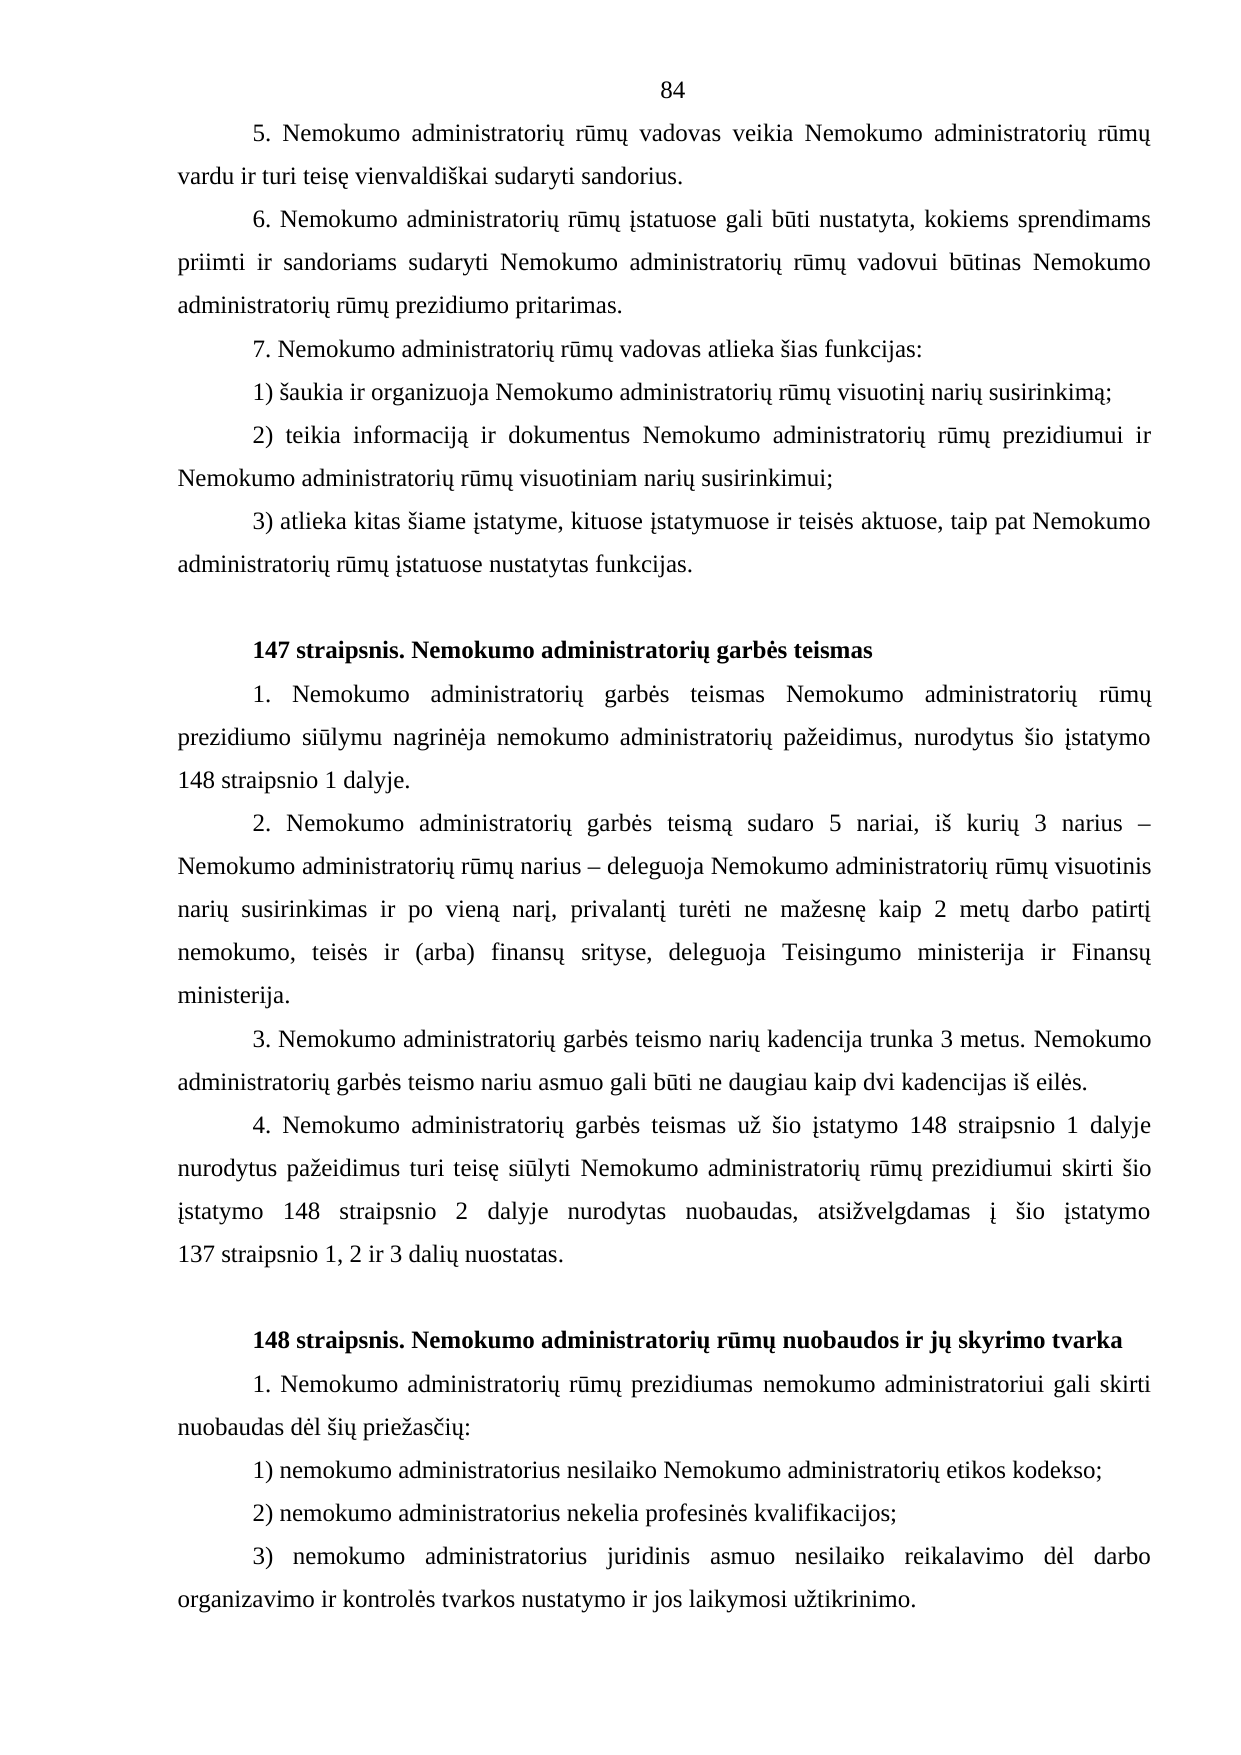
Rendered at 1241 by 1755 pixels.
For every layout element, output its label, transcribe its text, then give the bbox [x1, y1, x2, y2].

text 1) nemokumo administratorius nesilaiko Nemokumo administratorių etikos kodekso; [177, 1455, 1152, 1484]
text 5. Nemokumo administratorių rūmų vadovas veikia Nemokumo administratorių rūmų vardu ir turi teisę vienvaldiškai sudaryti sandorius. [177, 118, 1152, 190]
text 1. Nemokumo administratorių garbės teismas Nemokumo administratorių rūmų prezidiumo siūlymu nagrinėja nemokumo administratorių pažeidimus, nurodytus šio įstatymo 148 straipsnio 1 dalyje. [177, 679, 1152, 794]
text 2) nemokumo administratorius nekelia profesinės kvalifikacijos; [177, 1498, 1152, 1527]
text 147 straipsnis. Nemokumo administratorių garbės teismas [177, 636, 1152, 664]
text 6. Nemokumo administratorių rūmų įstatuose gali būti nustatyta, kokiems sprendimams priimti ir sandoriams sudaryti Nemokumo administratorių rūmų vadovui būtinas Nemokumo administratorių rūmų prezidiumo pritarimas. [177, 204, 1152, 319]
text 2. Nemokumo administratorių garbės teismą sudaro 5 nariai, iš kurių 3 narius – Nemokumo administratorių rūmų narius – deleguoja Nemokumo administratorių rūmų visuotinis narių susirinkimas ir po vieną narį, privalantį turėti ne mažesnę kaip 2 metų darbo patirtį nemokumo, teisės ir (arba) finansų srityse, deleguoja Teisingumo ministerija ir Finansų ministerija. [177, 808, 1152, 1009]
text 2) teikia informaciją ir dokumentus Nemokumo administratorių rūmų prezidiumui ir Nemokumo administratorių rūmų visuotiniam narių susirinkimui; [177, 420, 1152, 492]
text 7. Nemokumo administratorių rūmų vadovas atlieka šias funkcijas: [177, 334, 1152, 362]
text 3. Nemokumo administratorių garbės teismo narių kadencija trunka 3 metus. Nemokumo administratorių garbės teismo nariu asmuo gali būti ne daugiau kaip dvi kadencijas iš eilės. [177, 1024, 1152, 1096]
text 1) šaukia ir organizuoja Nemokumo administratorių rūmų visuotinį narių susirinkimą; [177, 377, 1152, 406]
text 4. Nemokumo administratorių garbės teismas už šio įstatymo 148 straipsnio 1 dalyje nurodytus pažeidimus turi teisę siūlyti Nemokumo administratorių rūmų prezidiumui skirti šio įstatymo 148 straipsnio 2 dalyje nurodytas nuobaudas, atsižvelgdamas į šio įstatymo 137 straipsnio 1, 2 ir 3 dalių nuostatas. [177, 1110, 1152, 1268]
text 3) nemokumo administratorius juridinis asmuo nesilaiko reikalavimo dėl darbo organizavimo ir kontrolės tvarkos nustatymo ir jos laikymosi užtikrinimo. [177, 1541, 1152, 1613]
text 3) atlieka kitas šiame įstatyme, kituose įstatymuose ir teisės aktuose, taip pat Nemokumo administratorių rūmų įstatuose nustatytas funkcijas. [177, 506, 1152, 578]
text 148 straipsnis. Nemokumo administratorių rūmų nuobaudos ir jų skyrimo tvarka [177, 1326, 1152, 1354]
text 1. Nemokumo administratorių rūmų prezidiumas nemokumo administratoriui gali skirti nuobaudas dėl šių priežasčių: [177, 1369, 1152, 1441]
